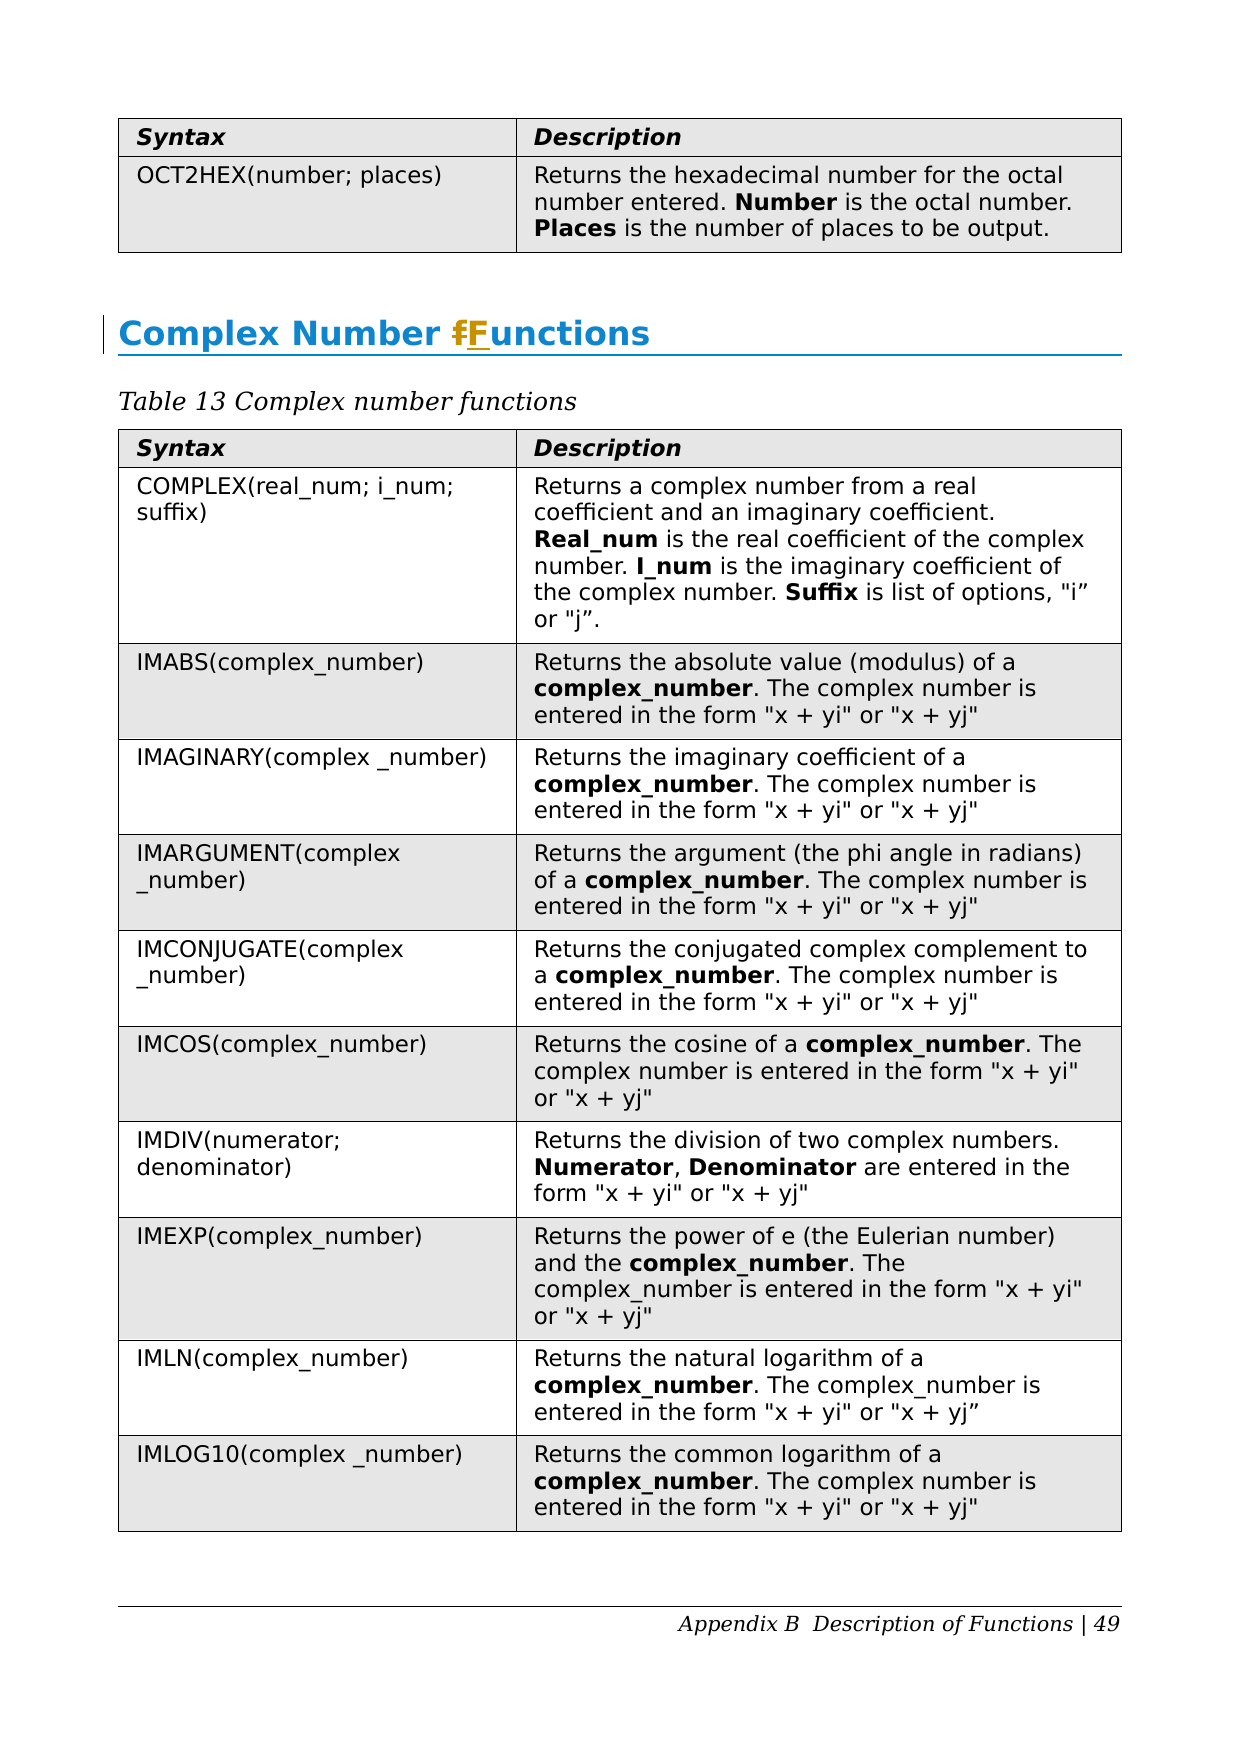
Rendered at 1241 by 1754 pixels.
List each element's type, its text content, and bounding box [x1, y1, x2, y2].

table_cell Returns the cosine of a complex_number. The complex number is entered in the form "x + yi" or "x + yj" [517, 1027, 1121, 1121]
table_header Description [517, 430, 1121, 467]
table_cell IMDIV(numerator; denominator) [119, 1122, 516, 1217]
table_cell Returns the natural logarithm of a complex_number. The complex_number is entered in the form "x + yi" or "x + yj” [517, 1341, 1121, 1435]
table_cell COMPLEX(real_num; i_num; suffix) [119, 468, 516, 643]
table_cell IMLOG10(complex _number) [119, 1436, 516, 1531]
table_cell IMEXP(complex_number) [119, 1218, 516, 1339]
table_cell IMARGUMENT(complex _number) [119, 835, 516, 930]
table_cell IMLN(complex_number) [119, 1341, 516, 1435]
table_cell OCT2HEX(number; places) [119, 157, 516, 252]
table_cell Returns the absolute value (modulus) of a complex_number. The complex number is entered in the form "x + yi" or "x + yj" [517, 644, 1121, 738]
table_cell Returns the conjugated complex complement to a complex_number. The complex number is entered in the form "x + yi" or "x + yj" [517, 931, 1121, 1026]
table_cell Returns the division of two complex numbers. Numerator, Denominator are entered in the form "x + yi" or "x + yj" [517, 1122, 1121, 1217]
table_cell Returns the argument (the phi angle in radians) of a complex_number. The complex number is entered in the form "x + yi" or "x + yj" [517, 835, 1121, 930]
table_cell IMCONJUGATE(complex _number) [119, 931, 516, 1026]
table_header Syntax [119, 119, 516, 156]
table_cell Returns the power of e (the Eulerian number) and the complex_number. The complex_number is entered in the form "x + yi" or "x + yj" [517, 1218, 1121, 1339]
table_cell IMCOS(complex_number) [119, 1027, 516, 1121]
table_header Description [517, 119, 1121, 156]
text Table 13 Complex number functions [118, 387, 1122, 416]
table_cell Returns the hexadecimal number for the octal number entered. Number is the octal number. Places is the number of places to be output. [517, 157, 1121, 252]
table_cell Returns the imaginary coefficient of a complex_number. The complex number is entered in the form "x + yi" or "x + yj" [517, 740, 1121, 834]
table_cell IMABS(complex_number) [119, 644, 516, 738]
table_cell Returns the common logarithm of a complex_number. The complex number is entered in the form "x + yi" or "x + yj" [517, 1436, 1121, 1531]
table_cell Returns a complex number from a real coefficient and an imaginary coefficient. Real_num is the real coefficient of the complex number. I_num is the imaginary coefficient of the complex number. Suffix is list of options, "i” or "j”. [517, 468, 1121, 643]
table_cell IMAGINARY(complex _number) [119, 740, 516, 834]
table_header Syntax [119, 430, 516, 467]
subtitle Complex Number Functions [118, 315, 1122, 354]
